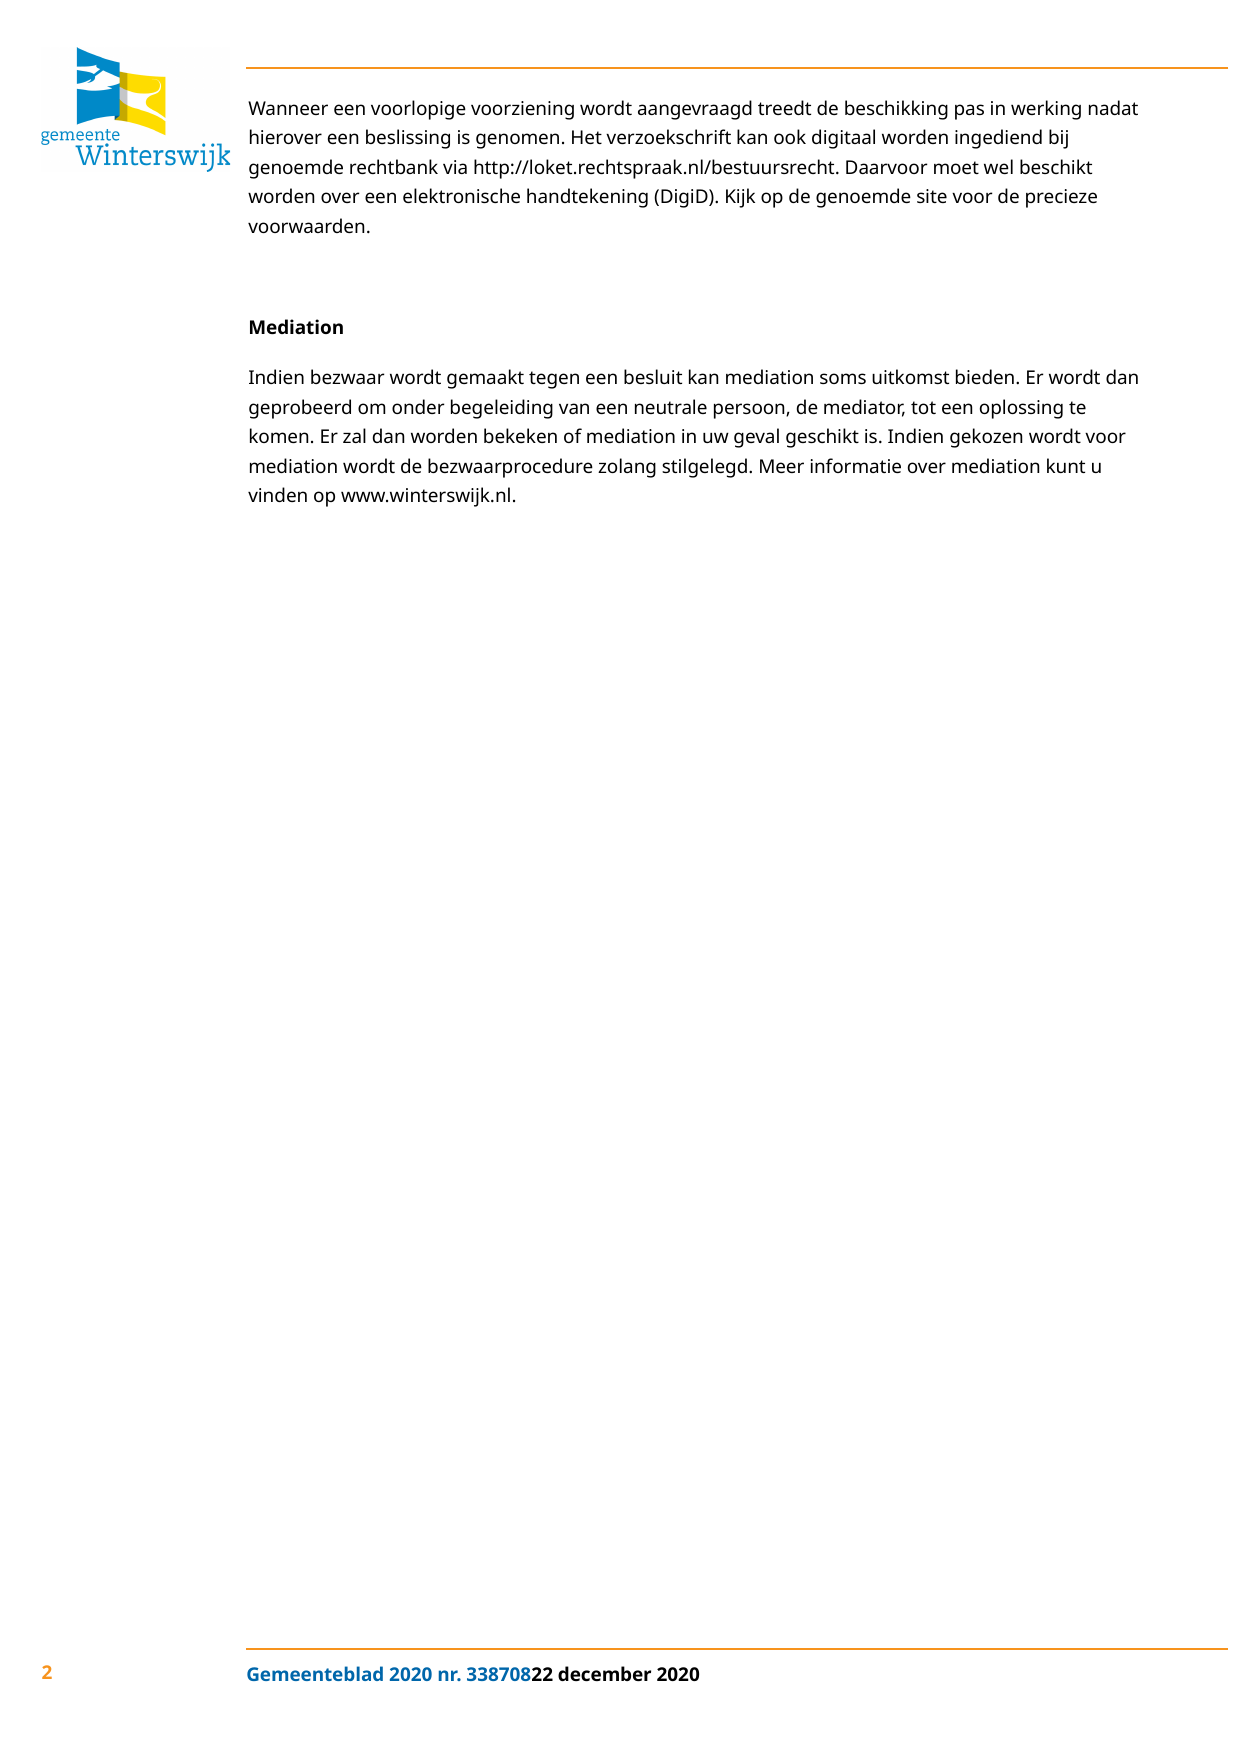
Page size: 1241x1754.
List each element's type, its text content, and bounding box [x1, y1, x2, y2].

text Indien bezwaar wordt gemaakt tegen een besluit kan mediation soms uitkomst bieden. Er wordt dan geprobeerd om onder begeleiding van een neutrale persoon, de mediator, tot een oplossing te komen. Er zal dan worden bekeken of mediation in uw geval geschikt is. Indien gekozen wordt voor mediation wordt de bezwaarprocedure zolang stilgelegd. Meer informatie over mediation kunt u vinden op www.winterswijk.nl. [248, 364, 1152, 508]
text Wanneer een voorlopige voorziening wordt aangevraagd treedt de beschikking pas in werking nadat hierover een beslissing is genomen. Het verzoekschrift kan ook digitaal worden ingediend bij genoemde rechtbank via http://loket.rechtspraak.nl/bestuursrecht. Daarvoor moet wel beschikt worden over een elektronische handtekening (DigiD). Kijk op de genoemde site voor de precieze voorwaarden. [248, 95, 1152, 239]
text Mediation [248, 314, 1152, 340]
picture [225, 153, 231, 162]
picture [41, 47, 231, 172]
